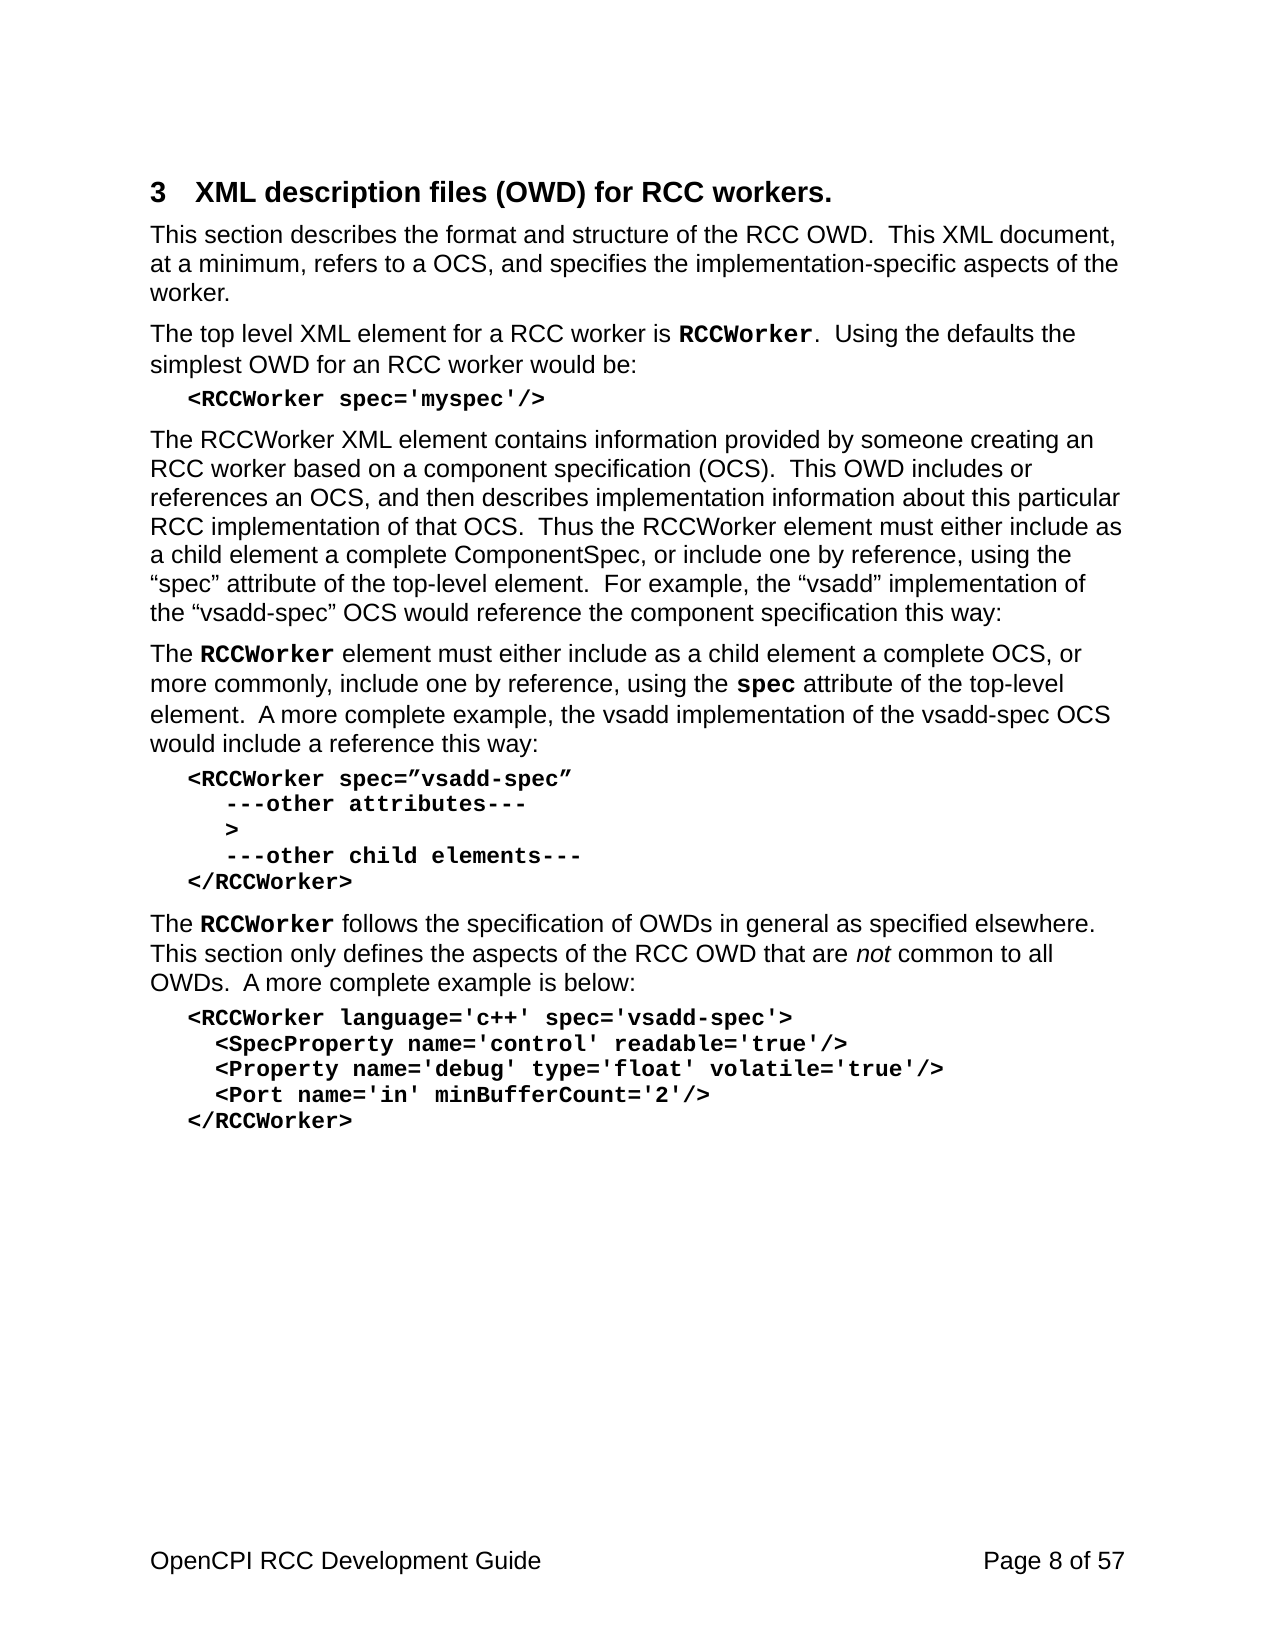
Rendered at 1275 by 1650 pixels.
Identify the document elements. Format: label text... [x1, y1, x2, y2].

text The RCCWorker follows the specification of OWDs in general as specified elsewhere. This section only defines the aspects of the RCC OWD that are not common to all OWDs. A more complete example is below: [150, 908, 1125, 997]
text The RCCWorker XML element contains information provided by someone creating an RCC worker based on a component specification (OCS). This OWD includes or references an OCS, and then describes implementation information about this particular RCC implementation of that OCS. Thus the RCCWorker element must either include as a child element a complete ComponentSpec, or include one by reference, using the “spec” attribute of the top-level element. For example, the “vsadd” implementation of the “vsadd-spec” OCS would reference the component specification this way: [150, 425, 1125, 627]
text The top level XML element for a RCC worker is RCCWorker. Using the defaults the simplest OWD for an RCC worker would be: [150, 319, 1125, 378]
text <RCCWorker language='c++' spec='vsadd-spec'> <SpecProperty name='control' readable='true'/> <Property name='debug' type='float' volatile='true'/> <Port name='in' minBufferCount='2'/> </RCCWorker> [187, 1006, 1125, 1136]
text This section describes the format and structure of the RCC OWD. This XML document, at a minimum, refers to a OCS, and specifies the implementation-specific aspects of the worker. [150, 221, 1125, 307]
text The RCCWorker element must either include as a child element a complete OCS, or more commonly, include one by reference, using the spec attribute of the top-level element. A more complete example, the vsadd implementation of the vsadd-spec OCS would include a reference this way: [150, 638, 1125, 758]
text <RCCWorker spec='myspec'/> [187, 387, 1125, 413]
subtitle XML description files (OWD) for RCC workers. [150, 175, 1125, 208]
text <RCCWorker spec=”vsadd-spec” ---other attributes--- > ---other child elements--- </RCCWorker> [187, 767, 1125, 897]
